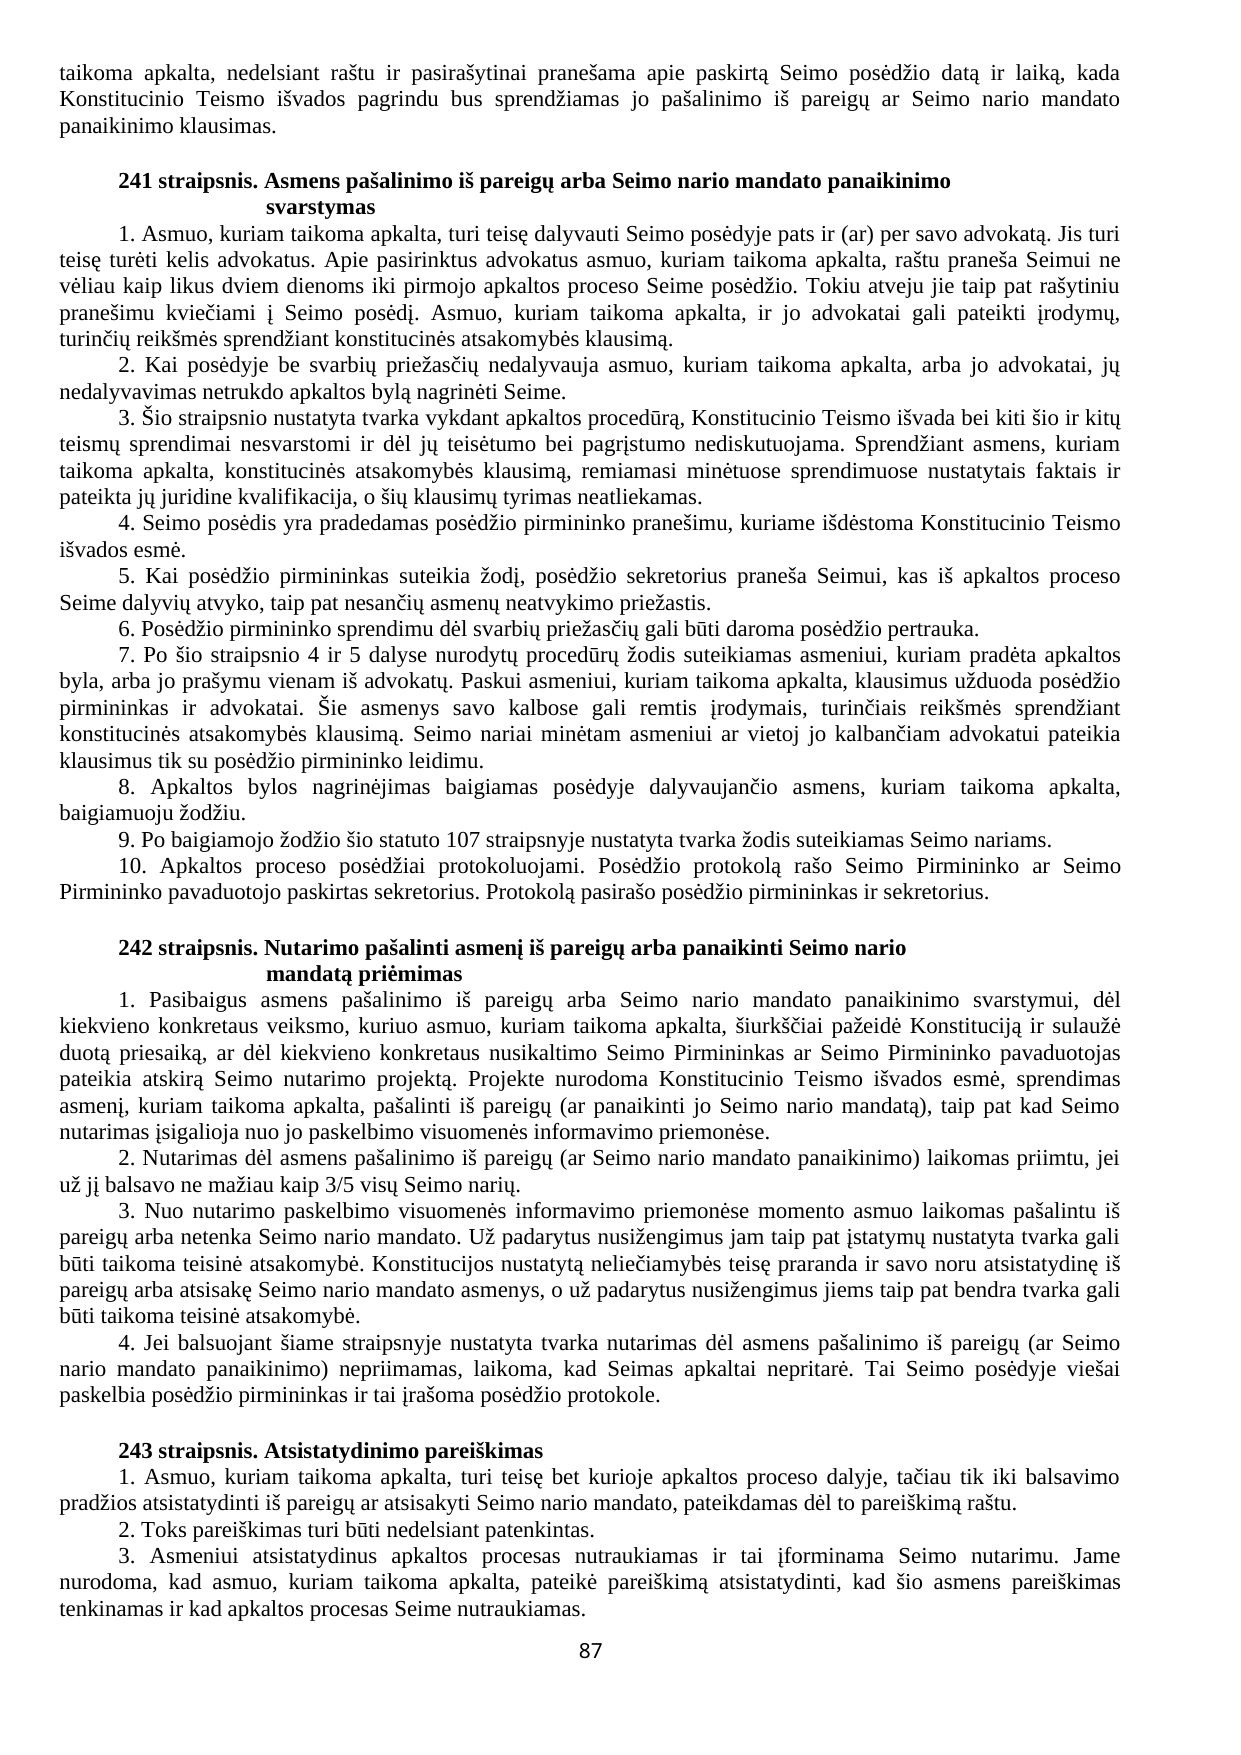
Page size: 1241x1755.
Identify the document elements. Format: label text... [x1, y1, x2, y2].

text 7. Po šio straipsnio 4 ir 5 dalyse nurodytų procedūrų žodis suteikiamas asmeniui, kuriam pradėta apkaltos byla, arba jo prašymu vienam iš advokatų. Paskui asmeniui, kuriam taikoma apkalta, klausimus užduoda posėdžio pirmininkas ir advokatai. Šie asmenys savo kalbose gali remtis įrodymais, turinčiais reikšmės sprendžiant konstitucinės atsakomybės klausimą. Seimo nariai minėtam asmeniui ar vietoj jo kalbančiam advokatui pateikia klausimus tik su posėdžio pirmininko leidimu. [59, 641, 1122, 773]
text taikoma apkalta, nedelsiant raštu ir pasirašytinai pranešama apie paskirtą Seimo posėdžio datą ir laiką, kada Konstitucinio Teismo išvados pagrindu bus sprendžiamas jo pašalinimo iš pareigų ar Seimo nario mandato panaikinimo klausimas. [59, 59, 1122, 138]
text svarstymas [59, 193, 1122, 219]
text 6. Posėdžio pirmininko sprendimu dėl svarbių priežasčių gali būti daroma posėdžio pertrauka. [59, 615, 1122, 641]
text 8. Apkaltos bylos nagrinėjimas baigiamas posėdyje dalyvaujančio asmens, kuriam taikoma apkalta, baigiamuoju žodžiu. [59, 773, 1122, 826]
text 3. Nuo nutarimo paskelbimo visuomenės informavimo priemonėse momento asmuo laikomas pašalintu iš pareigų arba netenka Seimo nario mandato. Už padarytus nusižengimus jam taip pat įstatymų nustatyta tvarka gali būti taikoma teisinė atsakomybė. Konstitucijos nustatytą neliečiamybės teisę praranda ir savo noru atsistatydinę iš pareigų arba atsisakę Seimo nario mandato asmenys, o už padarytus nusižengimus jiems taip pat bendra tvarka gali būti taikoma teisinė atsakomybė. [59, 1197, 1122, 1329]
text 3. Šio straipsnio nustatyta tvarka vykdant apkaltos procedūrą, Konstitucinio Teismo išvada bei kiti šio ir kitų teismų sprendimai nesvarstomi ir dėl jų teisėtumo bei pagrįstumo nediskutuojama. Sprendžiant asmens, kuriam taikoma apkalta, konstitucinės atsakomybės klausimą, remiamasi minėtuose sprendimuose nustatytais faktais ir pateikta jų juridine kvalifikacija, o šių klausimų tyrimas neatliekamas. [59, 404, 1122, 509]
text 2. Nutarimas dėl asmens pašalinimo iš pareigų (ar Seimo nario mandato panaikinimo) laikomas priimtu, jei už jį balsavo ne mažiau kaip 3/5 visų Seimo narių. [59, 1144, 1122, 1197]
text 2. Toks pareiškimas turi būti nedelsiant patenkintas. [59, 1516, 1122, 1542]
text 1. Asmuo, kuriam taikoma apkalta, turi teisę bet kurioje apkaltos proceso dalyje, tačiau tik iki balsavimo pradžios atsistatydinti iš pareigų ar atsisakyti Seimo nario mandato, pateikdamas dėl to pareiškimą raštu. [59, 1463, 1122, 1516]
text 3. Asmeniui atsistatydinus apkaltos procesas nutraukiamas ir tai įforminama Seimo nutarimu. Jame nurodoma, kad asmuo, kuriam taikoma apkalta, pateikė pareiškimą atsistatydinti, kad šio asmens pareiškimas tenkinamas ir kad apkaltos procesas Seime nutraukiamas. [59, 1542, 1122, 1621]
text 4. Jei balsuojant šiame straipsnyje nustatyta tvarka nutarimas dėl asmens pašalinimo iš pareigų (ar Seimo nario mandato panaikinimo) nepriimamas, laikoma, kad Seimas apkaltai nepritarė. Tai Seimo posėdyje viešai paskelbia posėdžio pirmininkas ir tai įrašoma posėdžio protokole. [59, 1329, 1122, 1408]
text 243 straipsnis. Atsistatydinimo pareiškimas [59, 1437, 1122, 1463]
text 2. Kai posėdyje be svarbių priežasčių nedalyvauja asmuo, kuriam taikoma apkalta, arba jo advokatai, jų nedalyvavimas netrukdo apkaltos bylą nagrinėti Seime. [59, 351, 1122, 404]
text 9. Po baigiamojo žodžio šio statuto 107 straipsnyje nustatyta tvarka žodis suteikiamas Seimo nariams. [59, 826, 1122, 852]
text 10. Apkaltos proceso posėdžiai protokoluojami. Posėdžio protokolą rašo Seimo Pirmininko ar Seimo Pirmininko pavaduotojo paskirtas sekretorius. Protokolą pasirašo posėdžio pirmininkas ir sekretorius. [59, 852, 1122, 905]
text 5. Kai posėdžio pirmininkas suteikia žodį, posėdžio sekretorius praneša Seimui, kas iš apkaltos proceso Seime dalyvių atvyko, taip pat nesančių asmenų neatvykimo priežastis. [59, 562, 1122, 615]
text 4. Seimo posėdis yra pradedamas posėdžio pirmininko pranešimu, kuriame išdėstoma Konstitucinio Teismo išvados esmė. [59, 509, 1122, 562]
text 1. Pasibaigus asmens pašalinimo iš pareigų arba Seimo nario mandato panaikinimo svarstymui, dėl kiekvieno konkretaus veiksmo, kuriuo asmuo, kuriam taikoma apkalta, šiurkščiai pažeidė Konstituciją ir sulaužė duotą priesaiką, ar dėl kiekvieno konkretaus nusikaltimo Seimo Pirmininkas ar Seimo Pirmininko pavaduotojas pateikia atskirą Seimo nutarimo projektą. Projekte nurodoma Konstitucinio Teismo išvados esmė, sprendimas asmenį, kuriam taikoma apkalta, pašalinti iš pareigų (ar panaikinti jo Seimo nario mandatą), taip pat kad Seimo nutarimas įsigalioja nuo jo paskelbimo visuomenės informavimo priemonėse. [59, 986, 1122, 1144]
text mandatą priėmimas [59, 960, 1122, 986]
text 242 straipsnis. Nutarimo pašalinti asmenį iš pareigų arba panaikinti Seimo nario [59, 933, 1122, 960]
text 241 straipsnis. Asmens pašalinimo iš pareigų arba Seimo nario mandato panaikinimo [59, 167, 1122, 193]
text 1. Asmuo, kuriam taikoma apkalta, turi teisę dalyvauti Seimo posėdyje pats ir (ar) per savo advokatą. Jis turi teisę turėti kelis advokatus. Apie pasirinktus advokatus asmuo, kuriam taikoma apkalta, raštu praneša Seimui ne vėliau kaip likus dviem dienoms iki pirmojo apkaltos proceso Seime posėdžio. Tokiu atveju jie taip pat rašytiniu pranešimu kviečiami į Seimo posėdį. Asmuo, kuriam taikoma apkalta, ir jo advokatai gali pateikti įrodymų, turinčių reikšmės sprendžiant konstitucinės atsakomybės klausimą. [59, 219, 1122, 351]
